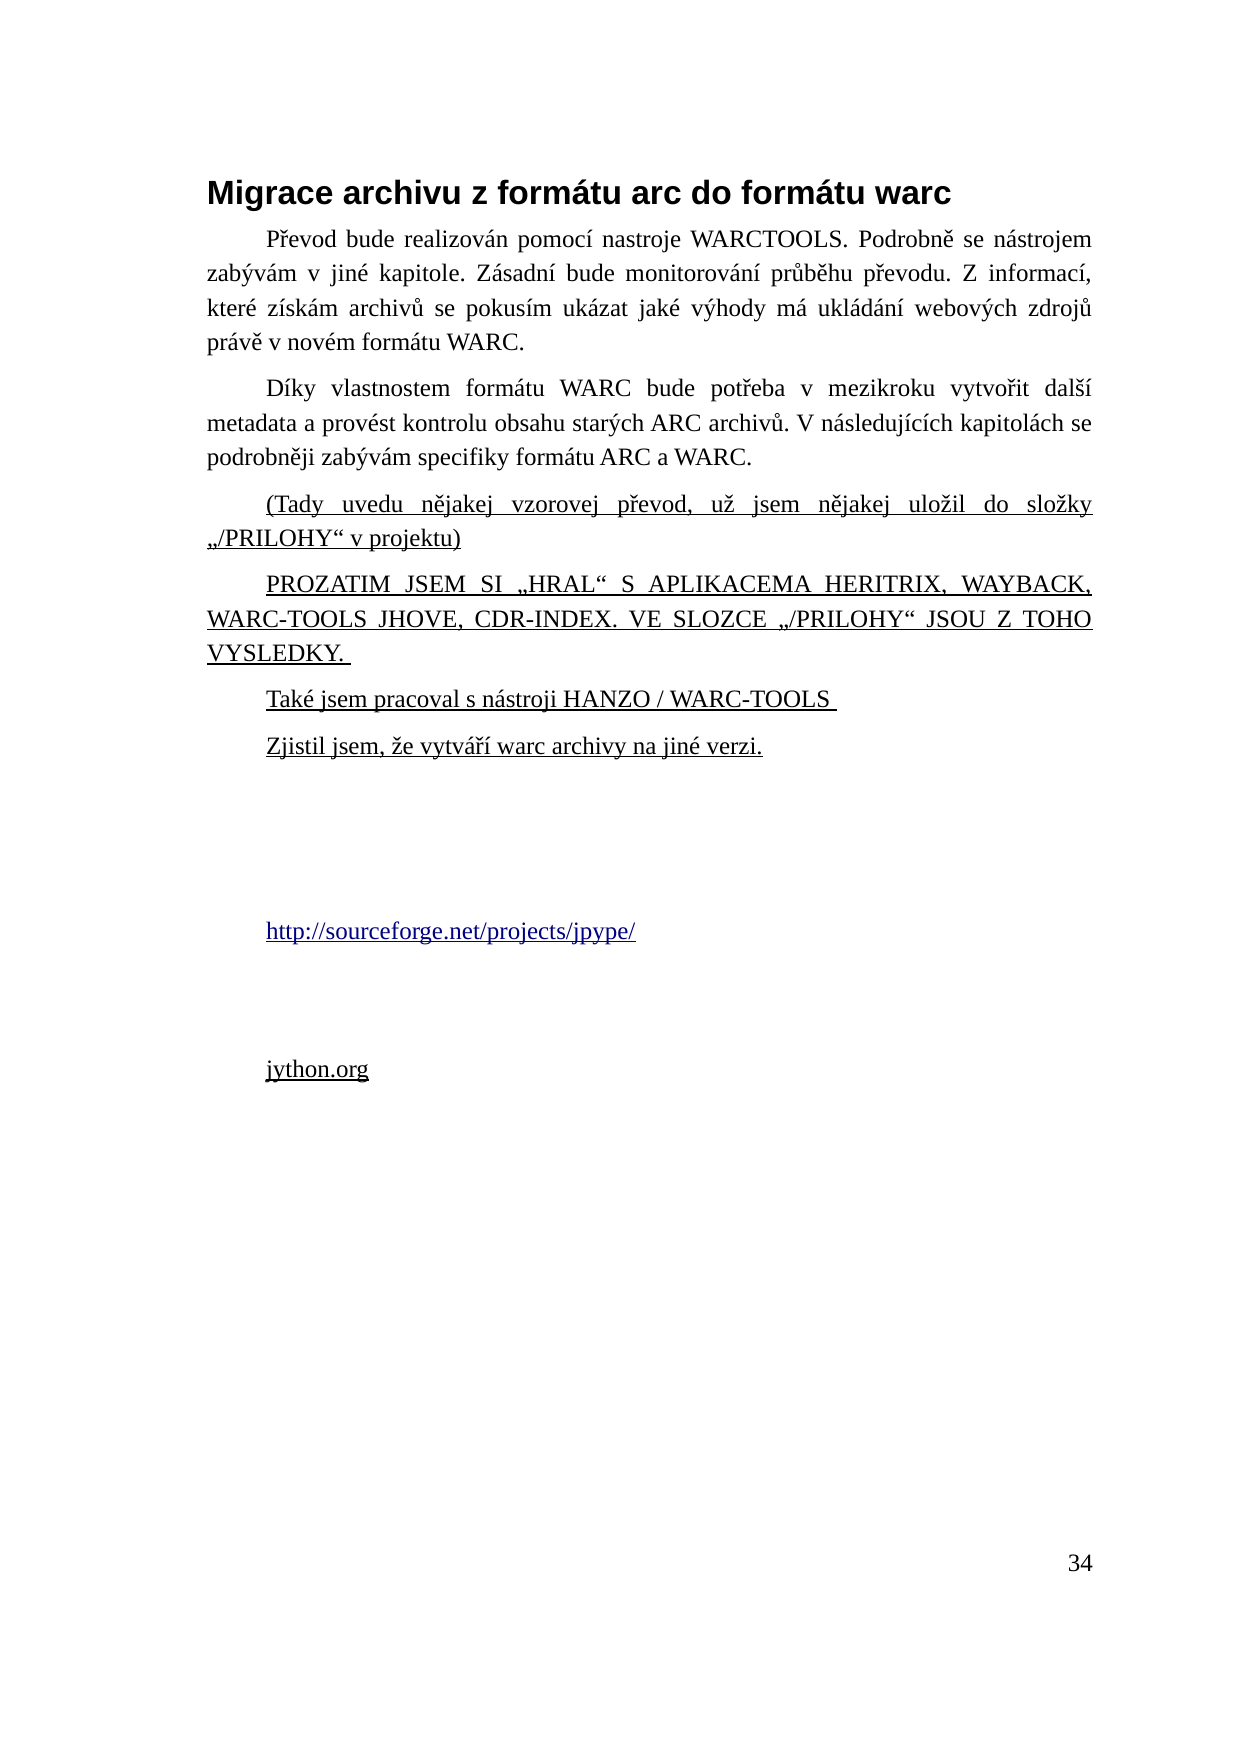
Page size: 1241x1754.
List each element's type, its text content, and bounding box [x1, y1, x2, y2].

text (Tady uvedu nějakej vzorovej převod, už jsem nějakej uložil do složky „/PRILOHY“ v projektu) [207, 489, 1093, 552]
text Zjistil jsem, že vytváří warc archivy na jiné verzi. [207, 731, 1093, 759]
text VYSLEDKY. [207, 630, 1093, 667]
text Díky vlastnostem formátu WARC bude potřeba v mezikroku vytvořit další metadata a provést kontrolu obsahu starých ARC archivů. V následujících kapitolách se podrobněji zabývám specifiky formátu ARC a WARC. [207, 373, 1093, 471]
text Převod bude realizován pomocí nastroje WARCTOOLS. Podrobně se nástrojem zabývám v jiné kapitole. Zásadní bude monitorování průběhu převodu. Z informací, které získám archivů se pokusím ukázat jaké výhody má ukládání webových zdrojů právě v novém formátu WARC. [207, 224, 1093, 356]
text Také jsem pracoval s nástroji HANZO / WARC-TOOLS [207, 684, 1093, 713]
text jython.org [207, 1054, 1093, 1083]
text PROZATIM JSEM SI „HRAL“ S APLIKACEMA HERITRIX, WAYBACK, WARC-TOOLS JHOVE, CDR-INDEX. VE SLOZCE „/PRILOHY“ JSOU Z TOHO [207, 569, 1093, 629]
text http://sourceforge.net/projects/jpype/ [207, 916, 1093, 944]
subtitle Migrace archivu z formátu arc do formátu warc [207, 173, 1093, 211]
